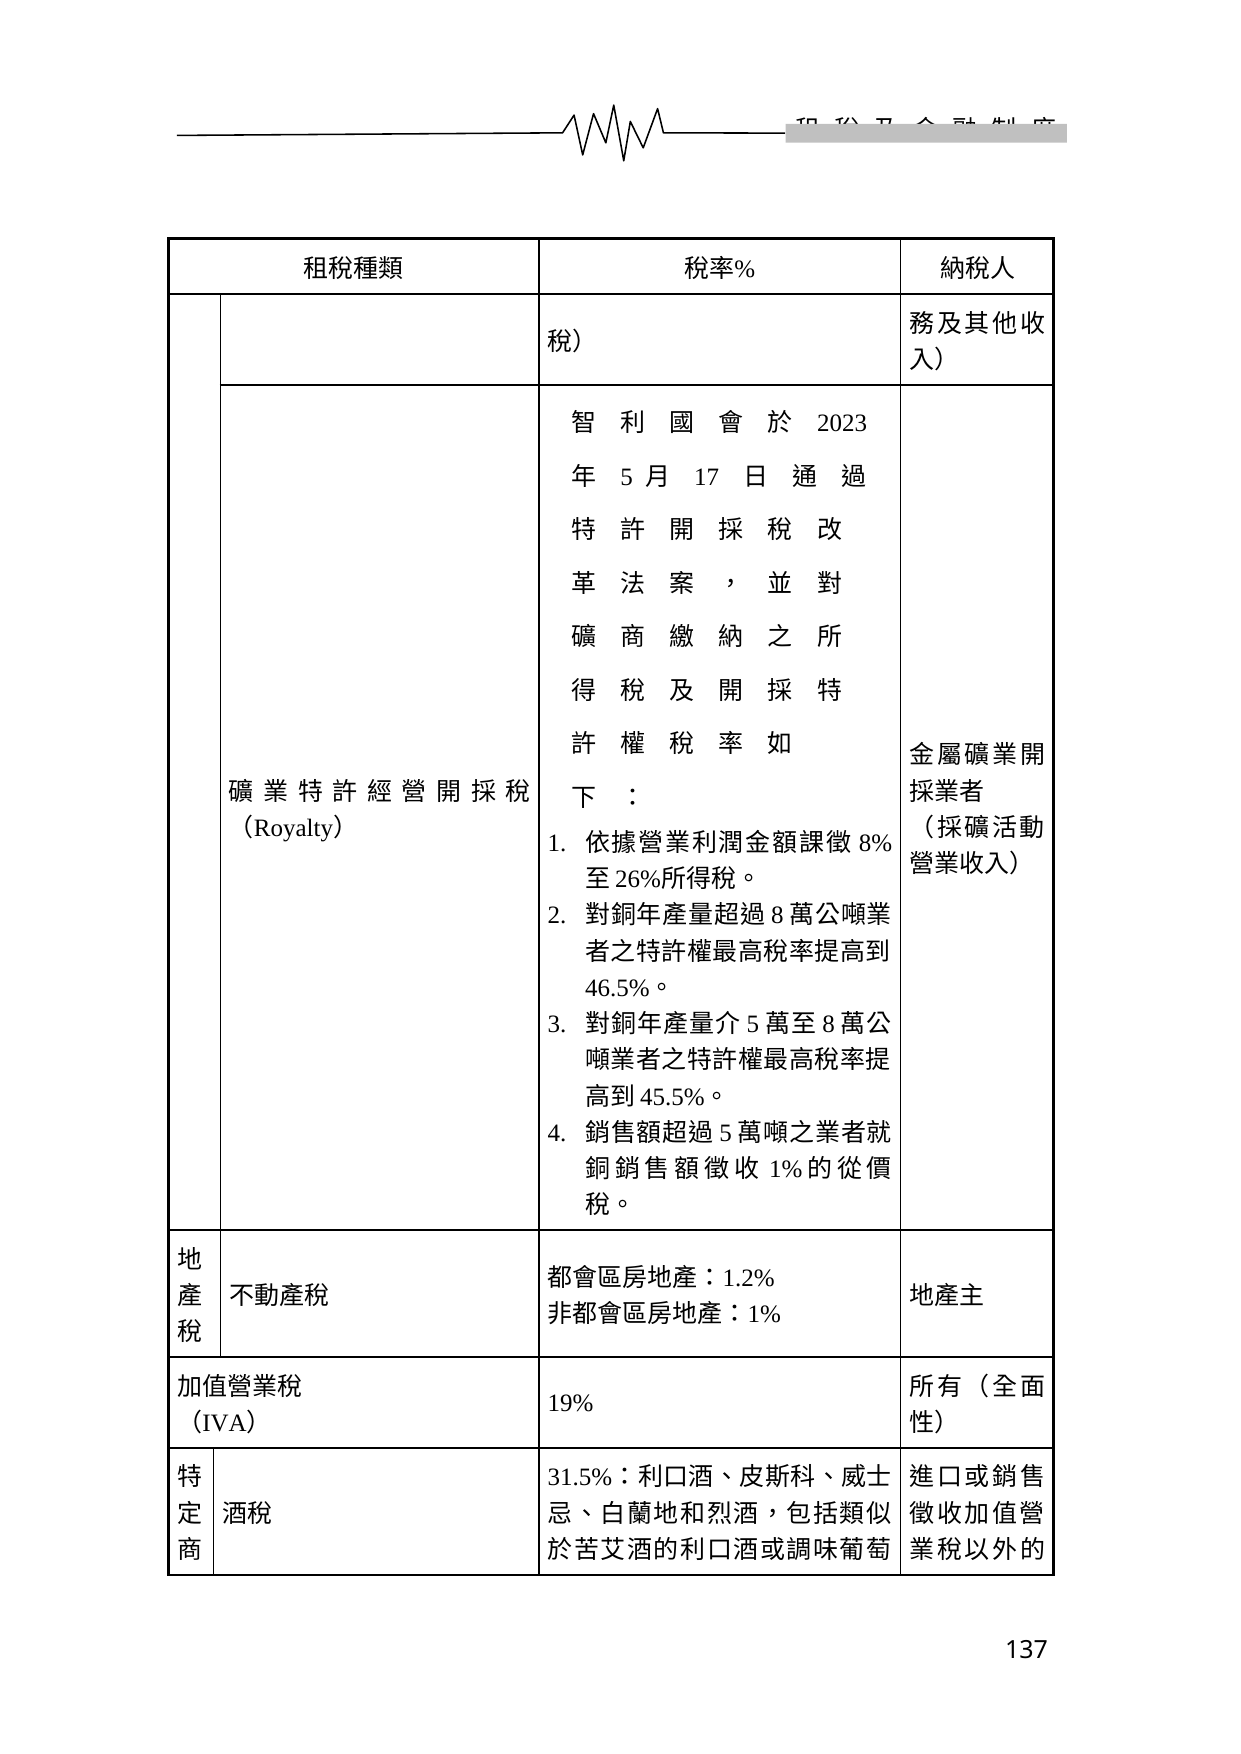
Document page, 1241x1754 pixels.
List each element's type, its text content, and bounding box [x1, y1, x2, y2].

table_cell 所有（全面性） [901, 1358, 1052, 1447]
table_cell 特定商 [170, 1449, 213, 1574]
table_cell 礦業特許經營開採稅（Royalty） [221, 386, 538, 1229]
table_cell 地產稅 [170, 1231, 220, 1356]
table_cell 稅） [540, 295, 900, 384]
table_cell [170, 295, 220, 1229]
table_cell 31.5%：利口酒、皮斯科、威士忌、白蘭地和烈酒，包括類似於苦艾酒的利口酒或調味葡萄 [540, 1449, 900, 1574]
table_cell 金屬礦業開採業者 （採礦活動營業收入） [901, 386, 1052, 1229]
table_cell 務及其他收入） [901, 295, 1052, 384]
table_header 納稅人 [901, 240, 1052, 293]
table_cell 進口或銷售徵收加值營業稅以外的 [901, 1449, 1052, 1574]
table_cell 智利國會於2023年5月17日通過特許開採稅改革法案，並對礦商繳納之所得稅及開採特許權稅率如下： 依據營業利潤金額課徵8%至26%所得稅。 對銅年產量超過8萬公噸業者之特許權最高稅率提高到46.5%。 對銅年產量介5萬至8萬公噸業者之特許權最高稅率提高到45.5%。 銷售額超過5萬噸之業者就銅銷售額徵收1%的從價稅。 [540, 386, 900, 1229]
table_cell [221, 295, 538, 384]
table_cell 不動產稅 [221, 1231, 538, 1356]
table_header 租稅種類 [170, 240, 538, 293]
table_header 稅率% [540, 240, 900, 293]
table_cell 酒稅 [214, 1449, 538, 1574]
table_cell 19% [540, 1358, 900, 1447]
table_cell 地產主 [901, 1231, 1052, 1356]
table_cell 都會區房地產：1.2% 非都會區房地產：1% [540, 1231, 900, 1356]
table_cell 加值營業稅 （IVA） [170, 1358, 538, 1447]
